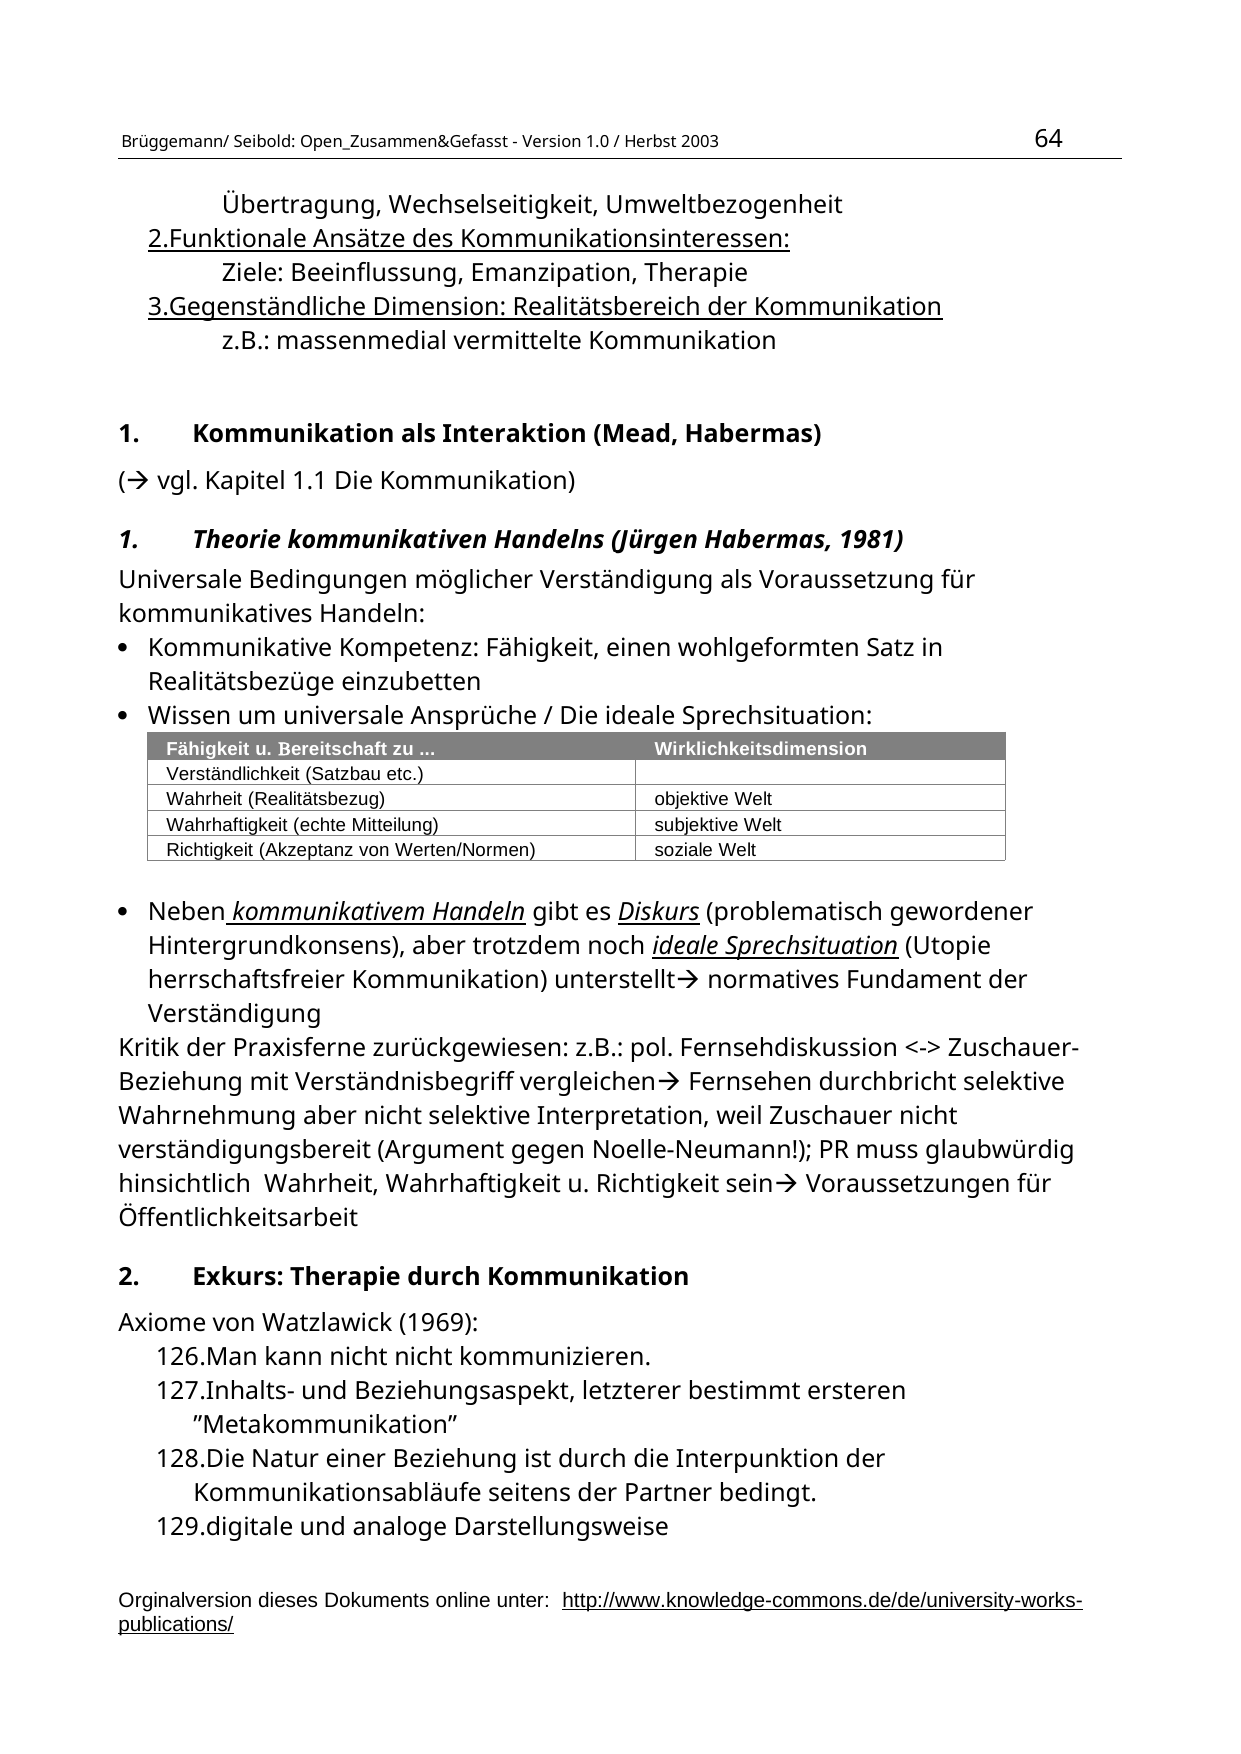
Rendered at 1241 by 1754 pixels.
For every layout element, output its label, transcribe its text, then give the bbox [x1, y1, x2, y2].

text z.B.: massenmedial vermittelte Kommunikation [148, 323, 1122, 357]
table_cell soziale Welt [636, 836, 1005, 860]
subtitle Exkurs: Therapie durch Kommunikation [118, 1259, 1122, 1293]
list Neben kommunikativem Handeln gibt es Diskurs (problematisch gewordener Hintergrundkonsens), aber trotzdem noch ideale Sprechsituation (Utopie herrschaftsfreier Kommunikation) unterstellt normatives Fundament der Verständigung [118, 894, 1122, 1030]
text 3.Gegenständliche Dimension: Realitätsbereich der Kommunikation [148, 289, 1122, 323]
list Kommunikative Kompetenz: Fähigkeit, einen wohlgeformten Satz in Realitätsbezüge einzubetten [118, 630, 1122, 698]
text 2.Funktionale Ansätze des Kommunikationsinteressen: [148, 221, 1122, 255]
table_cell subjektive Welt [636, 811, 1005, 835]
subtitle Theorie kommunikativen Handelns (Jürgen Habermas, 1981) [118, 522, 1122, 556]
text ( vgl. Kapitel 1.1 Die Kommunikation) [118, 463, 1122, 497]
text Ziele: Beeinflussung, Emanzipation, Therapie [148, 255, 1122, 289]
text Übertragung, Wechselseitigkeit, Umweltbezogenheit [148, 187, 1122, 221]
list Man kann nicht nicht kommunizieren. [156, 1339, 1122, 1373]
table_cell Wahrheit (Realitätsbezug) [148, 785, 635, 810]
table_cell objektive Welt [636, 785, 1005, 810]
table_header Wirklichkeitsdimension [636, 733, 1005, 759]
subtitle Kommunikation als Interaktion (Mead, Habermas) [118, 416, 1122, 450]
list Inhalts- und Beziehungsaspekt, letzterer bestimmt ersteren ”Metakommunikation” [156, 1373, 1122, 1441]
table_cell Verständlichkeit (Satzbau etc.) [148, 760, 635, 784]
table_header Fähigkeit u. ereitschaft zu ... [148, 733, 635, 759]
list digitale und analoge Darstellungsweise [156, 1509, 1122, 1543]
text Universale Bedingungen möglicher Verständigung als Voraussetzung für kommunikatives Handeln: [118, 562, 1122, 630]
list Wissen um universale Ansprüche / Die ideale Sprechsituation: [118, 698, 1122, 732]
table_cell Richtigkeit (Akzeptanz von Werten/Normen) [148, 836, 635, 860]
table_cell Wahrhaftigkeit (echte Mitteilung) [148, 811, 635, 835]
text Axiome von Watzlawick (1969): [118, 1305, 1122, 1339]
list Die Natur einer Beziehung ist durch die Interpunktion der Kommunikationsabläufe seitens der Partner bedingt. [156, 1441, 1122, 1509]
text Kritik der Praxisferne zurückgewiesen: z.B.: pol. Fernsehdiskussion <-> Zuschauer-Beziehung mit Verständnisbegriff vergleichen Fernsehen durchbricht selektive Wahrnehmung aber nicht selektive Interpretation, weil Zuschauer nicht verständigungsbereit (Argument gegen Noelle-Neumann!); PR muss glaubwürdig hinsichtlich Wahrheit, Wahrhaftigkeit u. Richtigkeit sein Voraussetzungen für Öffentlichkeitsarbeit [118, 1030, 1122, 1234]
table_cell [636, 760, 1005, 784]
